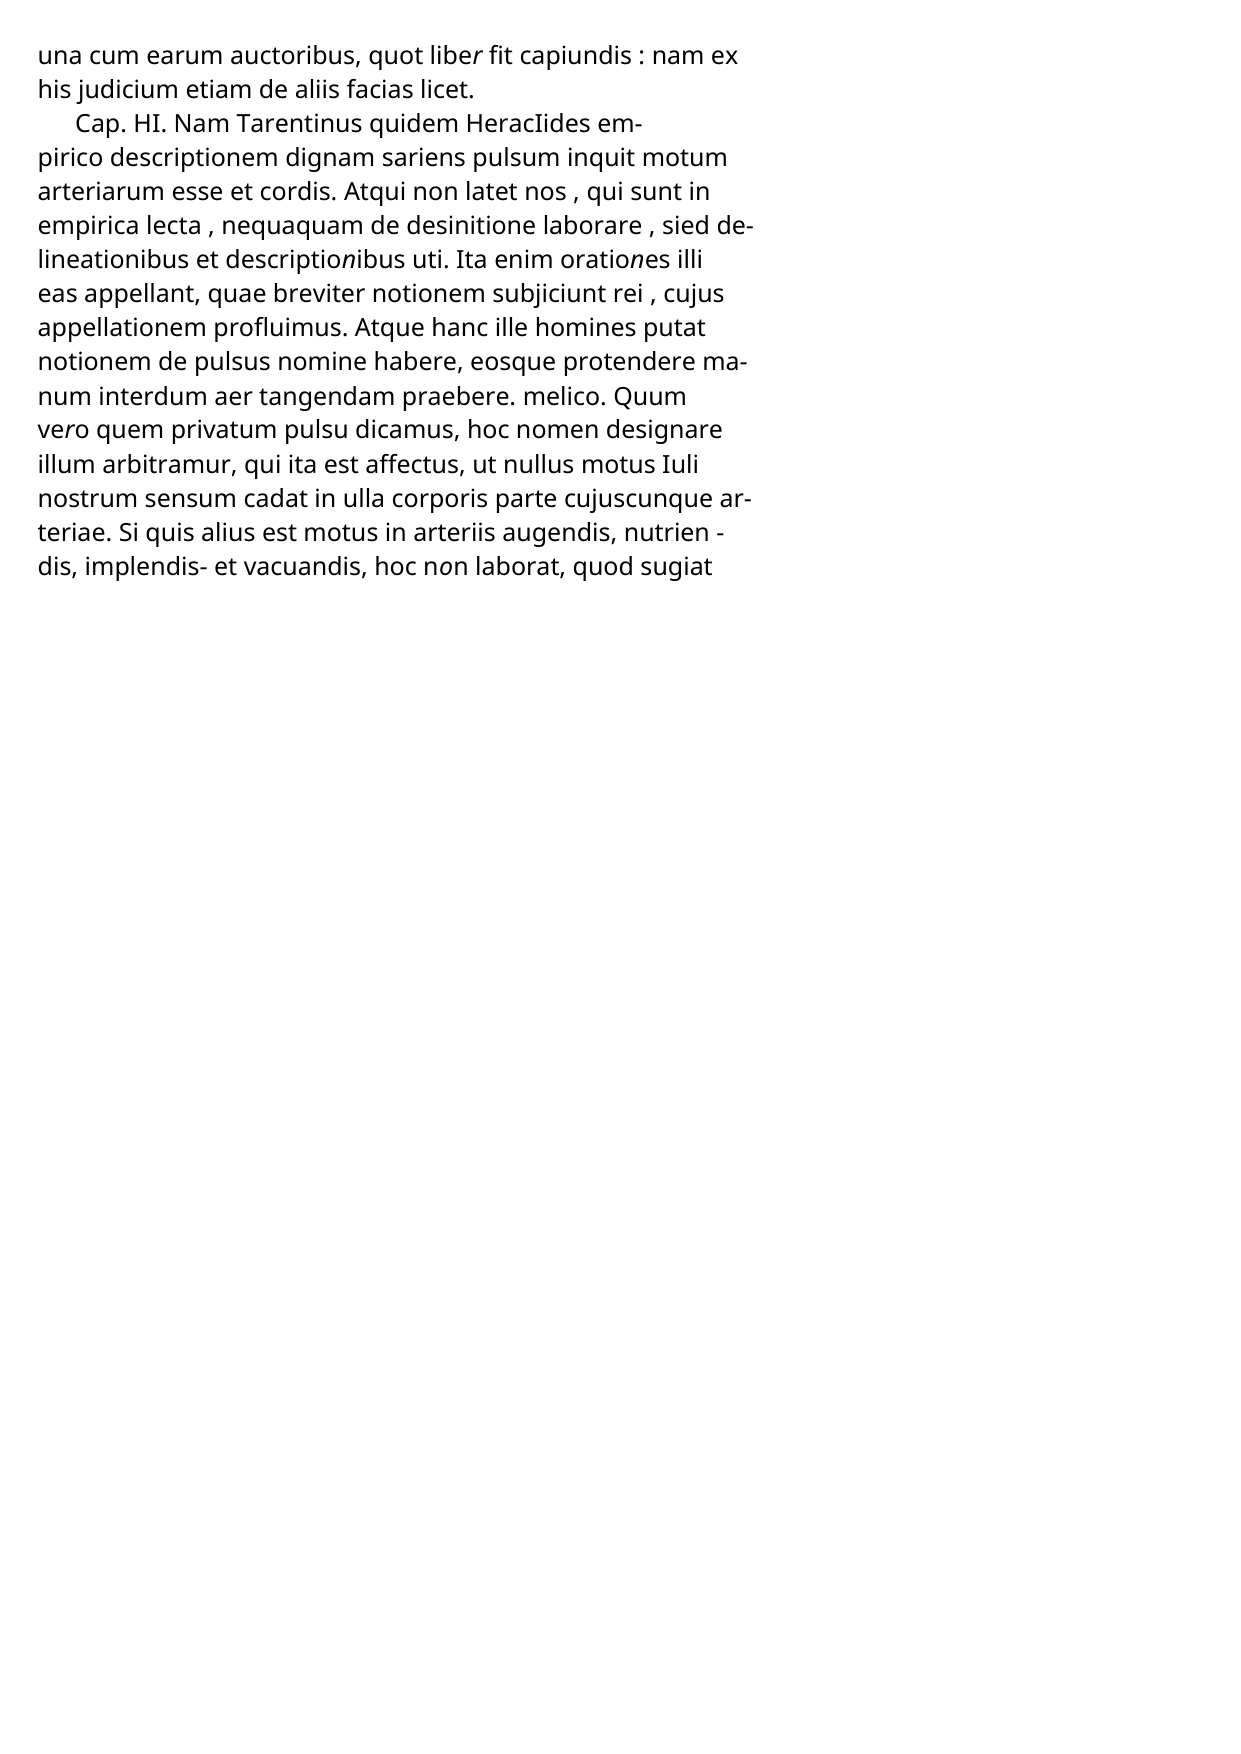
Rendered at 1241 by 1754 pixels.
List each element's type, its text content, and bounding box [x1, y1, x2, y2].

text Cap. HI. Nam Tarentinus quidem HeracIides em- pirico descriptionem dignam sariens pulsum inquit motum arteriarum esse et cordis. Atqui non latet nos , qui sunt in empirica lecta , nequaquam de desinitione laborare , sied de- lineationibus et descriptionibus uti. Ita enim orationes illi eas appellant, quae breviter notionem subjiciunt rei , cujus appellationem profluimus. Atque hanc ille homines putat notionem de pulsus nomine habere, eosque protendere ma- num interdum aer tangendam praebere. melico. Quum vero quem privatum pulsu dicamus, hoc nomen designare illum arbitramur, qui ita est affectus, ut nullus motus Iuli nostrum sensum cadat in ulla corporis parte cujuscunque ar- teriae. Si quis alius est motus in arteriis augendis, nutrien - dis, implendis- et vacuandis, hoc non laborat, quod sugiat [37, 106, 1203, 582]
text una cum earum auctoribus, quot liber fit capiundis : nam ex his judicium etiam de aliis facias licet. [37, 37, 1203, 106]
